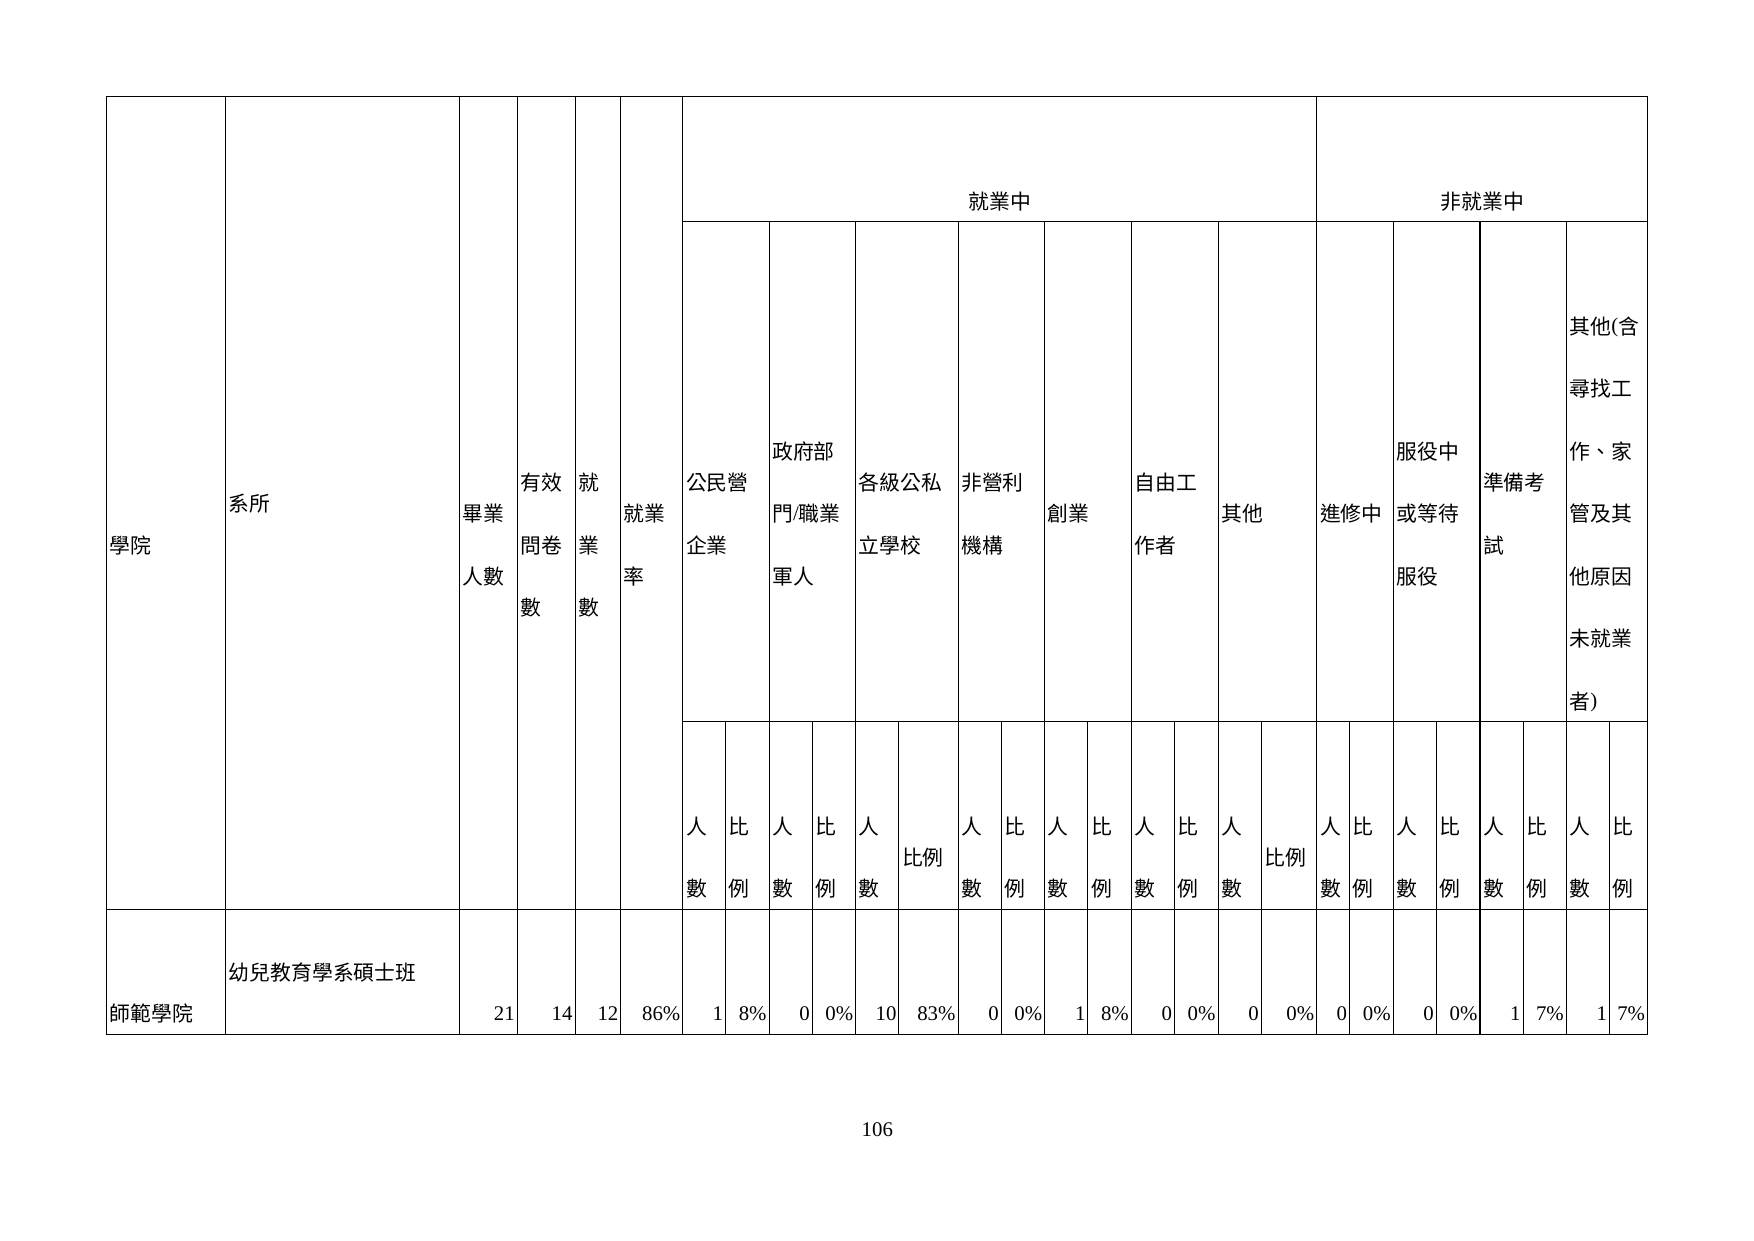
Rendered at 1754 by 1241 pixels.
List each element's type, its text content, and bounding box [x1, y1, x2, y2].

table_header 就業數 [576, 97, 620, 908]
table_cell 12 [576, 910, 620, 1033]
table_cell 人數 [959, 722, 1001, 908]
table_cell 比例 [1175, 722, 1218, 908]
table_cell 比例 [1524, 722, 1566, 908]
table_cell 10 [856, 910, 898, 1033]
table_cell 0 [1317, 910, 1349, 1033]
table_header 有效問卷數 [518, 97, 575, 908]
table_cell 0% [1262, 910, 1316, 1033]
table_cell 0% [1002, 910, 1044, 1033]
table_cell 幼兒教育學系碩士班 [226, 910, 459, 1033]
table_cell 人數 [1481, 722, 1523, 908]
table_cell 比例 [899, 722, 958, 908]
table_cell 準備考試 [1481, 222, 1566, 721]
table_cell 政府部門/職業軍人 [770, 222, 855, 721]
table_cell 公民營企業 [683, 222, 769, 721]
table_cell 比例 [1262, 722, 1316, 908]
table_cell 0 [770, 910, 812, 1033]
table_cell 人數 [1567, 722, 1609, 908]
table_cell 比例 [1610, 722, 1647, 908]
table_header 學院 [107, 97, 225, 908]
table_cell 其他 [1219, 222, 1316, 721]
table_cell 人數 [1219, 722, 1261, 908]
table_cell 0% [1350, 910, 1393, 1033]
table_cell 創業 [1045, 222, 1131, 721]
table_cell 1 [1567, 910, 1609, 1033]
table_cell 進修中 [1317, 222, 1393, 721]
table_cell 人數 [856, 722, 898, 908]
table_cell 服役中或等待服役 [1394, 222, 1479, 721]
table_cell 比例 [1002, 722, 1044, 908]
table_cell 8% [726, 910, 769, 1033]
table_cell 比例 [813, 722, 855, 908]
table_header 系所 [226, 97, 459, 908]
table_cell 人數 [1045, 722, 1087, 908]
table_cell 各級公私立學校 [856, 222, 958, 721]
table_cell 0% [813, 910, 855, 1033]
table_cell 其他(含尋找工作、家管及其他原因未就業者) [1567, 222, 1647, 721]
table_cell 自由工作者 [1132, 222, 1218, 721]
table_header 就業中 [683, 97, 1316, 221]
table_cell 0 [1219, 910, 1261, 1033]
table_cell 0% [1175, 910, 1218, 1033]
table_cell 人數 [683, 722, 725, 908]
table_header 就業率 [621, 97, 682, 908]
table_header 非就業中 [1317, 97, 1647, 221]
table_cell 21 [460, 910, 517, 1033]
table_cell 比例 [1088, 722, 1131, 908]
table_cell 1 [1045, 910, 1087, 1033]
table_cell 0 [959, 910, 1001, 1033]
table_cell 0 [1132, 910, 1174, 1033]
table_header 畢業人數 [460, 97, 517, 908]
table_cell 比例 [1437, 722, 1479, 908]
table_cell 83% [899, 910, 958, 1033]
table_cell 0 [1394, 910, 1436, 1033]
table_cell 7% [1610, 910, 1647, 1033]
table_cell 1 [1481, 910, 1523, 1033]
table_cell 非營利機構 [959, 222, 1044, 721]
table_cell 人數 [770, 722, 812, 908]
table_cell 師範學院 [107, 910, 225, 1033]
table_cell 1 [683, 910, 725, 1033]
table_cell 比例 [1350, 722, 1393, 908]
table_cell 人數 [1394, 722, 1436, 908]
table_cell 8% [1088, 910, 1131, 1033]
table_cell 人數 [1132, 722, 1174, 908]
table_cell 人數 [1317, 722, 1349, 908]
table_cell 86% [621, 910, 682, 1033]
table_cell 比例 [726, 722, 769, 908]
table_cell 7% [1524, 910, 1566, 1033]
table_cell 14 [518, 910, 575, 1033]
table_cell 0% [1437, 910, 1479, 1033]
